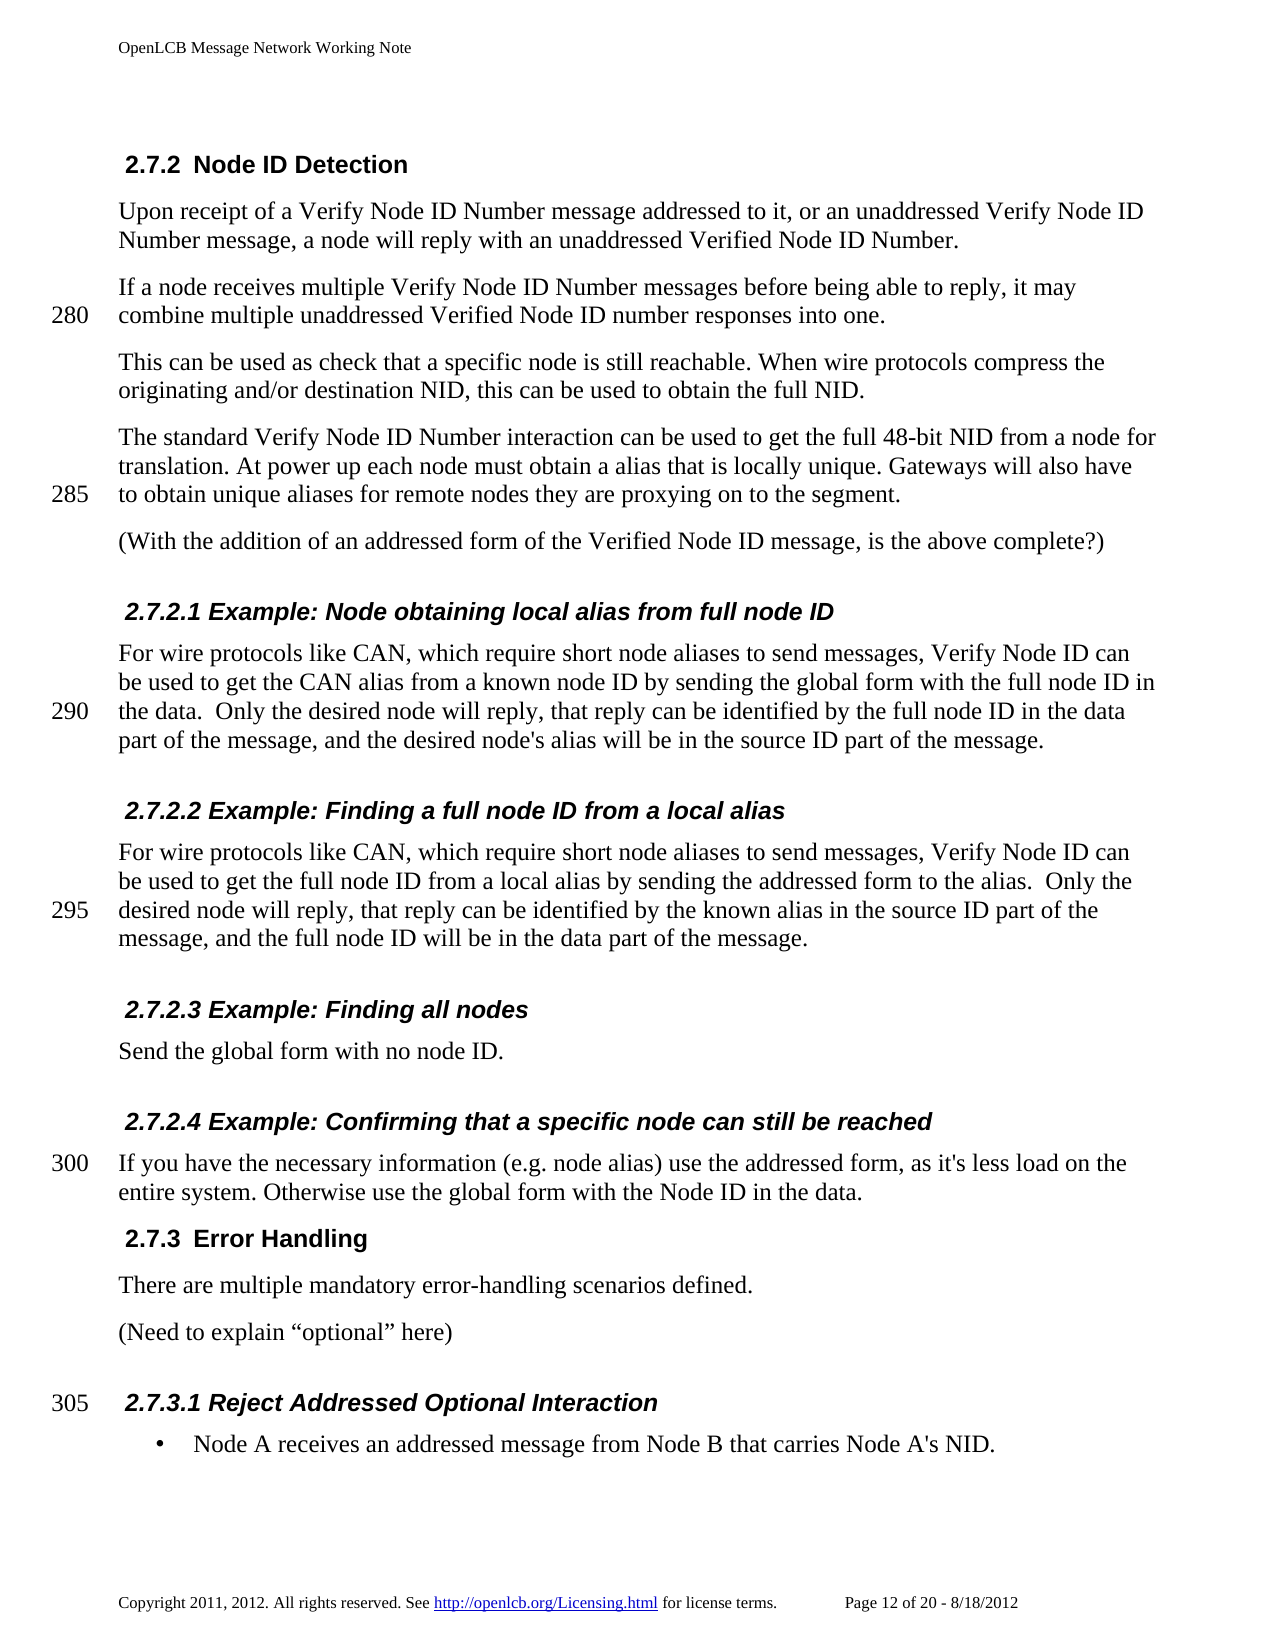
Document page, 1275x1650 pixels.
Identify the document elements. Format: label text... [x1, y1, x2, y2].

text Upon receipt of a Verify Node ID Number message addressed to it, or an unaddressed Verify Node ID Number message, a node will reply with an unaddressed Verified Node ID Number. [118, 196, 1157, 254]
text There are multiple mandatory error-handling scenarios defined. [118, 1270, 1157, 1299]
subtitle Example: Confirming that a specific node can still be reached [118, 1107, 1157, 1136]
text (With the addition of an addressed form of the Verified Node ID message, is the above complete?) [118, 526, 1157, 555]
text For wire protocols like CAN, which require short node aliases to send messages, Verify Node ID can be used to get the CAN alias from a known node ID by sending the global form with the full node ID in the data. Only the desired node will reply, that reply can be identified by the full node ID in the data part of the message, and the desired node's alias will be in the source ID part of the message. [118, 638, 1157, 753]
text This can be used as check that a specific node is still reachable. When wire protocols compress the originating and/or destination NID, this can be used to obtain the full NID. [118, 347, 1157, 404]
text If a node receives multiple Verify Node ID Number messages before being able to reply, it may combine multiple unaddressed Verified Node ID number responses into one. [118, 272, 1157, 329]
subtitle Error Handling [118, 1224, 1157, 1252]
list Node A receives an addressed message from Node B that carries Node A's NID. [156, 1429, 1157, 1458]
subtitle Reject Addressed Optional Interaction [118, 1388, 1157, 1417]
subtitle Example: Finding all nodes [118, 995, 1157, 1023]
text (Need to explain “optional” here) [118, 1317, 1157, 1345]
text Send the global form with no node ID. [118, 1036, 1157, 1065]
subtitle Example: Node obtaining local alias from full node ID [118, 597, 1157, 626]
subtitle Example: Finding a full node ID from a local alias [118, 796, 1157, 825]
text The standard Verify Node ID Number interaction can be used to get the full 48-bit NID from a node for translation. At power up each node must obtain a alias that is locally unique. Gateways will also have to obtain unique aliases for remote nodes they are proxying on to the segment. [118, 422, 1157, 508]
text If you have the necessary information (e.g. node alias) use the addressed form, as it's less load on the entire system. Otherwise use the global form with the Node ID in the data. [118, 1148, 1157, 1206]
subtitle Node ID Detection [118, 150, 1157, 179]
text For wire protocols like CAN, which require short node aliases to send messages, Verify Node ID can be used to get the full node ID from a local alias by sending the addressed form to the alias. Only the desired node will reply, that reply can be identified by the known alias in the source ID part of the message, and the full node ID will be in the data part of the message. [118, 837, 1157, 952]
